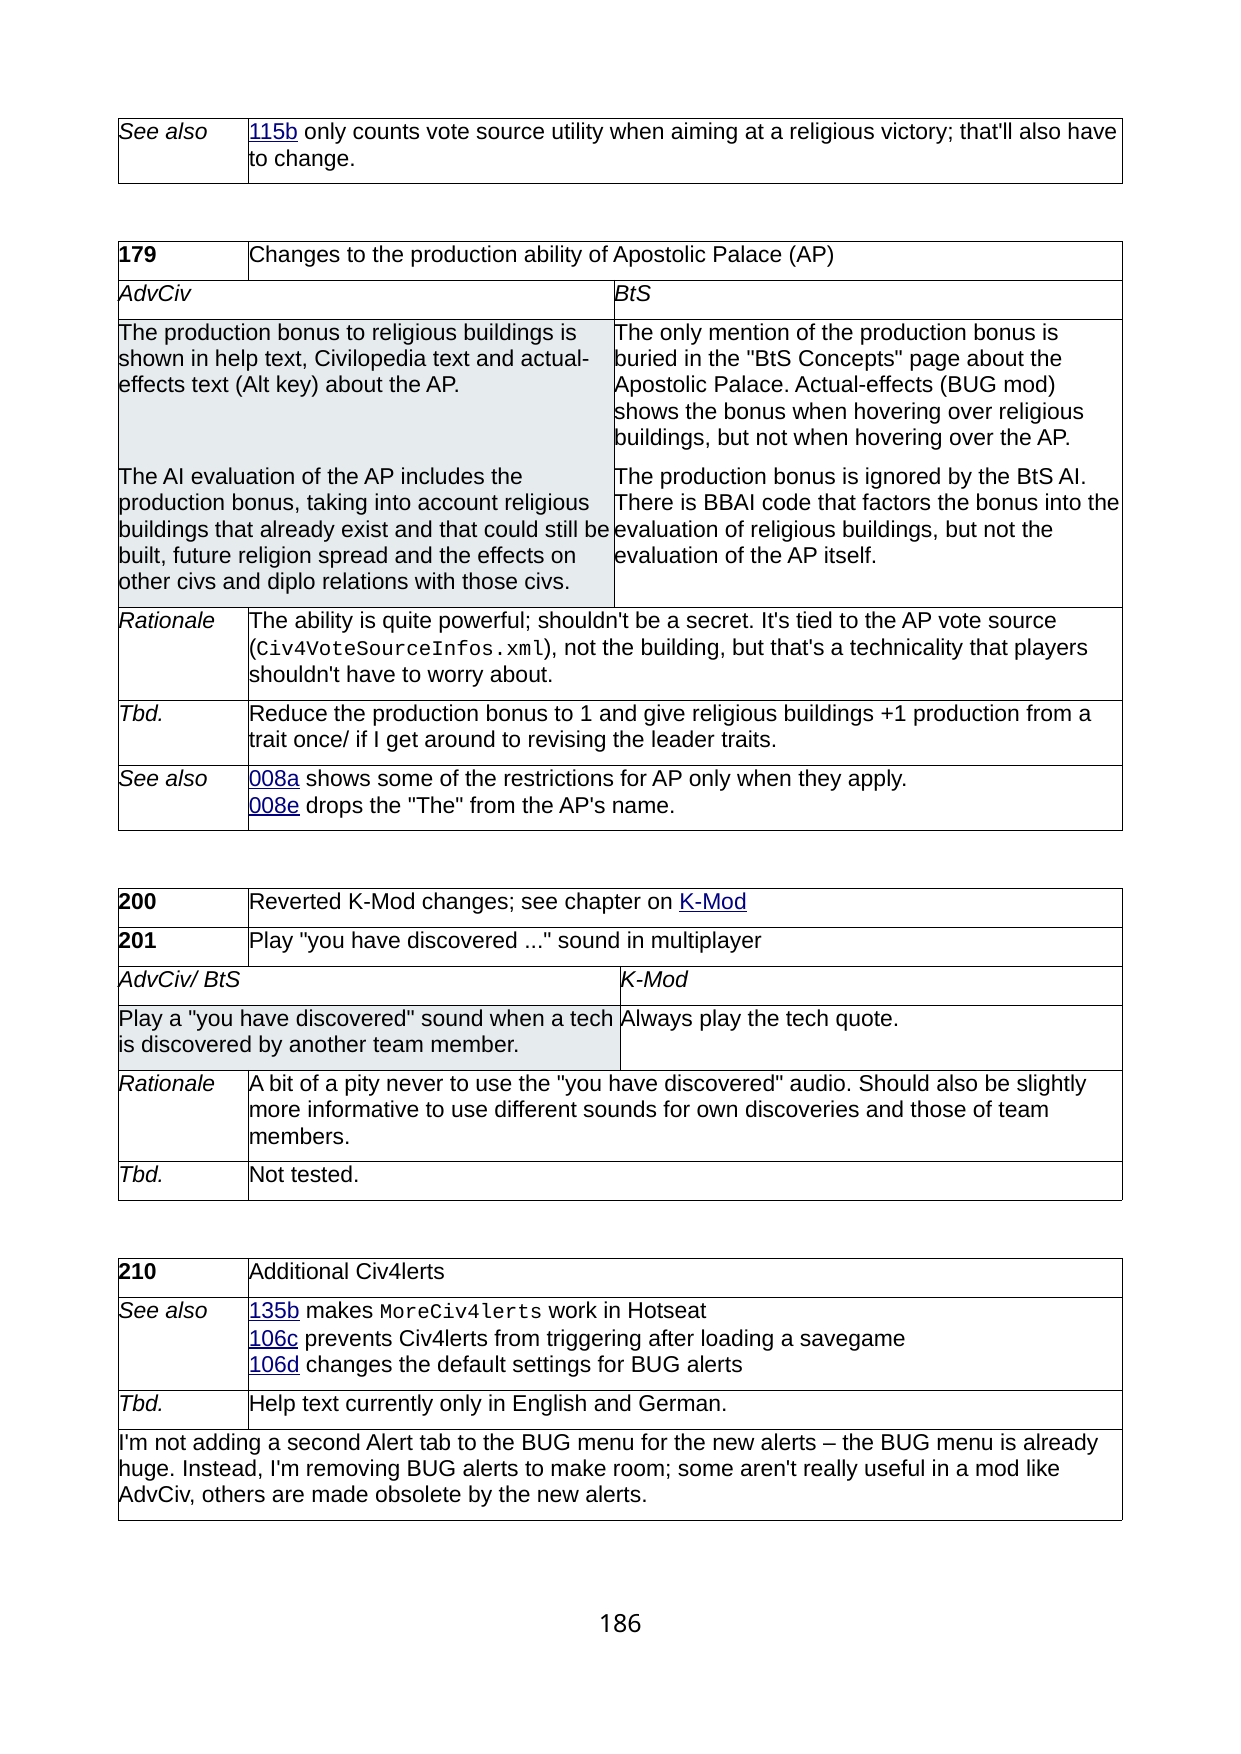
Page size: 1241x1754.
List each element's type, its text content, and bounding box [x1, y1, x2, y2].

table_cell AdvCiv [119, 281, 614, 319]
table_cell Reduce the production bonus to 1 and give religious buildings +1 production from a trait once/ if I get around to revising the leader traits. [249, 701, 1122, 765]
table_cell Tbd. [119, 701, 248, 765]
table_cell 115b only counts vote source utility when aiming at a religious victory; that'll also have to change. [249, 119, 1122, 183]
table_cell See also [119, 1298, 248, 1389]
table_cell 201 [119, 928, 248, 966]
table_cell BtS [615, 281, 1122, 319]
table_cell Always play the tech quote. [621, 1006, 1122, 1070]
table_cell Play a "you have discovered" sound when a tech is discovered by another team member. [119, 1006, 620, 1070]
table_header 179 [119, 242, 248, 280]
table_cell See also [119, 766, 248, 830]
table_cell Not tested. [249, 1162, 1122, 1200]
table_header 210 [119, 1259, 248, 1297]
table_cell 008a shows some of the restrictions for AP only when they apply. 008e drops the "The" from the AP's name. [249, 766, 1122, 830]
table_cell The only mention of the production bonus is buried in the "BtS Concepts" page about the Apostolic Palace. Actual-effects (BUG mod) shows the bonus when hovering over religious buildings, but not when hovering over the AP. The production bonus is ignored by the BtS AI. There is BBAI code that factors the bonus into the evaluation of religious buildings, but not the evaluation of the AP itself. [615, 320, 1122, 607]
table_cell The ability is quite powerful; shouldn't be a secret. It's tied to the AP vote source (Civ4VoteSourceInfos.xml), not the building, but that's a technicality that players shouldn't have to worry about. [249, 608, 1122, 700]
table_cell Tbd. [119, 1162, 248, 1200]
table_cell Tbd. [119, 1391, 248, 1428]
table_cell The production bonus to religious buildings is shown in help text, Civilopedia text and actual-effects text (Alt key) about the AP. The AI evaluation of the AP includes the production bonus, taking into account religious buildings that already exist and that could still be built, future religion spread and the effects on other civs and diplo relations with those civs. [119, 320, 614, 607]
table_cell See also [119, 119, 248, 183]
table_cell I'm not adding a second Alert tab to the BUG menu for the new alerts – the BUG menu is already huge. Instead, I'm removing BUG alerts to make room; some aren't really useful in a mod like AdvCiv, others are made obsolete by the new alerts. [119, 1430, 1122, 1520]
table_header Additional Civ4lerts [249, 1259, 1122, 1297]
table_cell K-Mod [621, 967, 1122, 1004]
table_cell AdvCiv/ BtS [119, 967, 620, 1004]
table_cell Rationale [119, 608, 248, 700]
table_cell Rationale [119, 1071, 248, 1161]
table_cell Play "you have discovered ..." sound in multiplayer [249, 928, 1122, 966]
table_cell A bit of a pity never to use the "you have discovered" audio. Should also be slightly more informative to use different sounds for own discoveries and those of team members. [249, 1071, 1122, 1161]
table_header 200 [119, 889, 248, 927]
table_cell 135b makes MoreCiv4lerts work in Hotseat 106c prevents Civ4lerts from triggering after loading a savegame 106d changes the default settings for BUG alerts [249, 1298, 1122, 1389]
table_header Changes to the production ability of Apostolic Palace (AP) [249, 242, 1122, 280]
table_header Reverted K-Mod changes; see chapter on K-Mod [249, 889, 1122, 927]
table_cell Help text currently only in English and German. [249, 1391, 1122, 1428]
